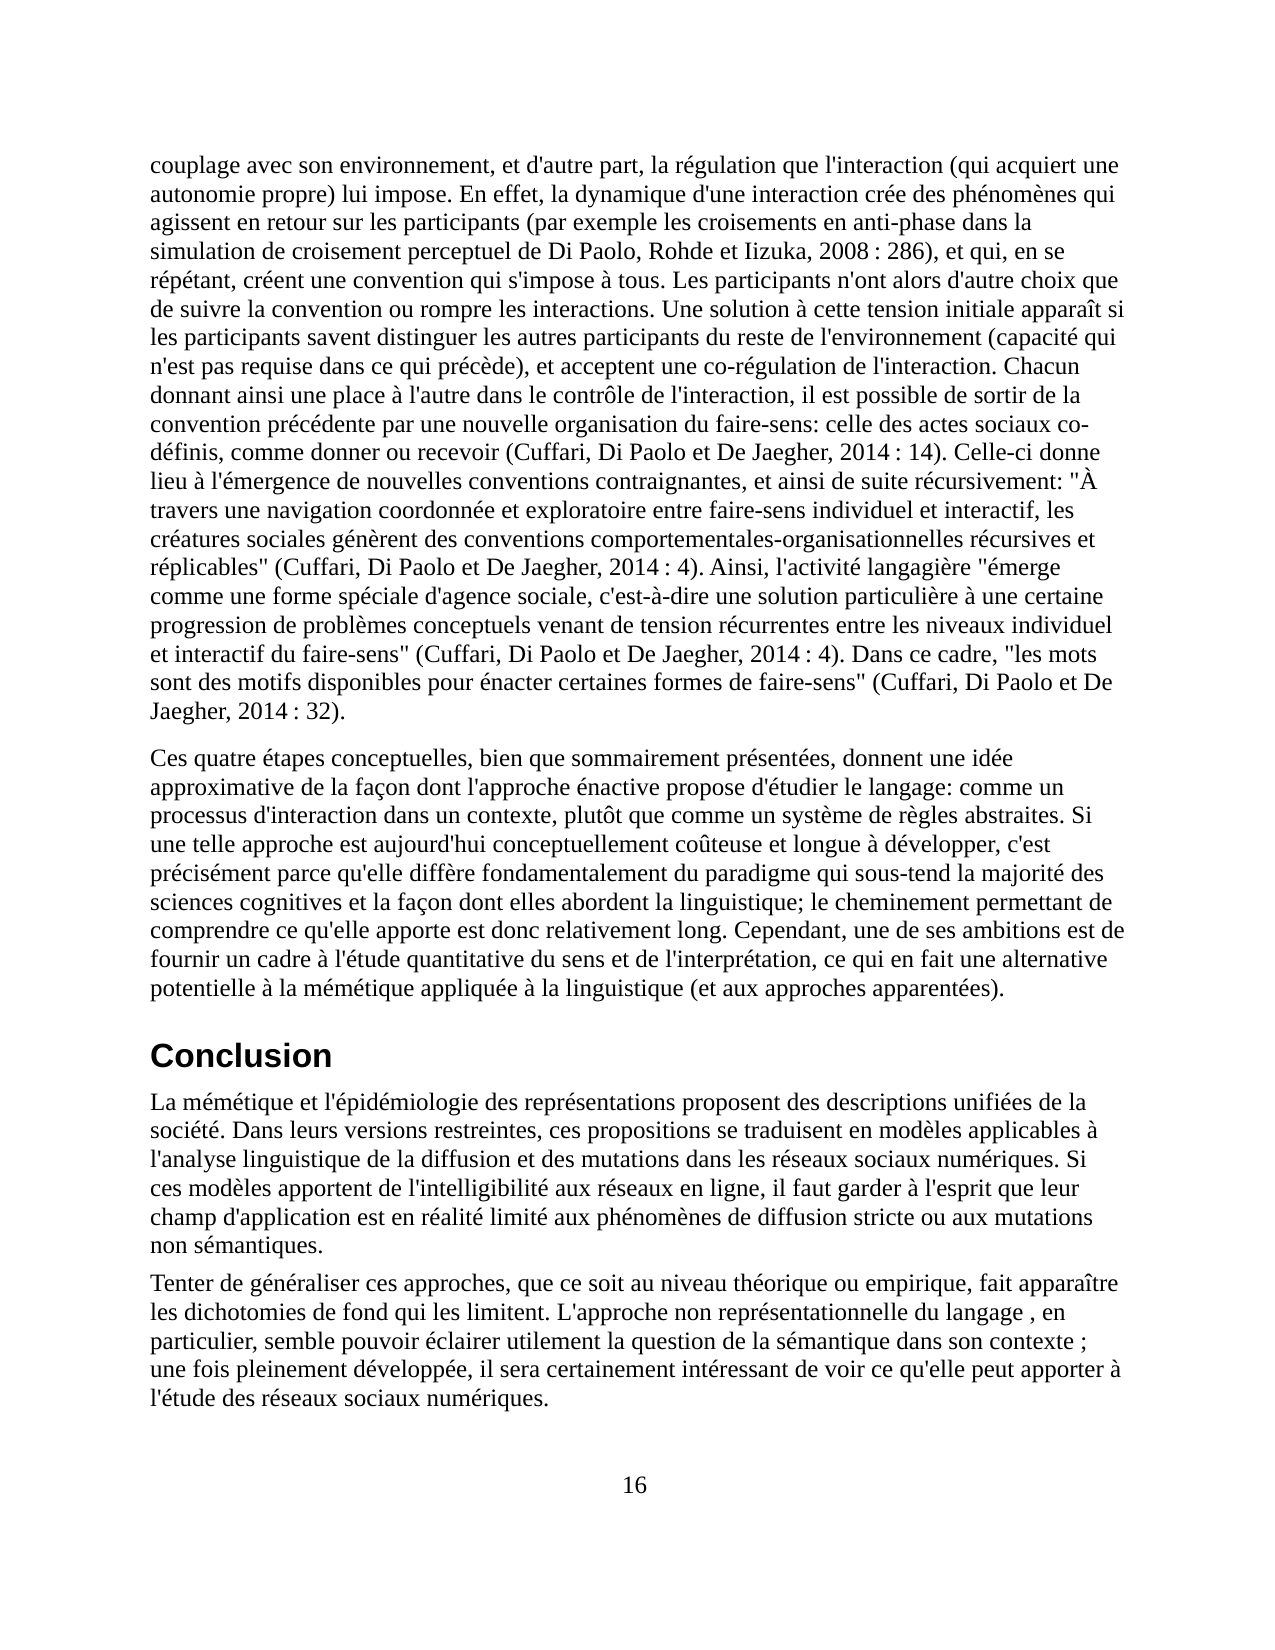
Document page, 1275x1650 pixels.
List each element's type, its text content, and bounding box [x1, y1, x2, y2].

subtitle Conclusion [150, 1036, 1125, 1074]
text couplage avec son environnement, et d'autre part, la régulation que l'interaction (qui acquiert une autonomie propre) lui impose. En effet, la dynamique d'une interaction crée des phénomènes qui agissent en retour sur les participants (par exemple les croisements en anti-phase dans la simulation de croisement perceptuel de Di Paolo, Rohde et Iizuka, 2008 : 286), et qui, en se répétant, créent une convention qui s'impose à tous. Les participants n'ont alors d'autre choix que de suivre la convention ou rompre les interactions. Une solution à cette tension initiale apparaît si les participants savent distinguer les autres participants du reste de l'environnement (capacité qui n'est pas requise dans ce qui précède), et acceptent une co-régulation de l'interaction. Chacun donnant ainsi une place à l'autre dans le contrôle de l'interaction, il est possible de sortir de la convention précédente par une nouvelle organisation du faire-sens: celle des actes sociaux co-définis, comme donner ou recevoir (Cuffari, Di Paolo et De Jaegher, 2014 : 14). Celle-ci donne lieu à l'émergence de nouvelles conventions contraignantes, et ainsi de suite récursivement: "À travers une navigation coordonnée et exploratoire entre faire-sens individuel et interactif, les créatures sociales génèrent des conventions comportementales-organisationnelles récursives et réplicables" (Cuffari, Di Paolo et De Jaegher, 2014 : 4). Ainsi, l'activité langagière "émerge comme une forme spéciale d'agence sociale, c'est-à-dire une solution particulière à une certaine progression de problèmes conceptuels venant de tension récurrentes entre les niveaux individuel et interactif du faire-sens" (Cuffari, Di Paolo et De Jaegher, 2014 : 4). Dans ce cadre, "les mots sont des motifs disponibles pour énacter certaines formes de faire-sens" (Cuffari, Di Paolo et De Jaegher, 2014 : 32). [150, 150, 1125, 725]
text Ces quatre étapes conceptuelles, bien que sommairement présentées, donnent une idée approximative de la façon dont l'approche énactive propose d'étudier le langage: comme un processus d'interaction dans un contexte, plutôt que comme un système de règles abstraites. Si une telle approche est aujourd'hui conceptuellement coûteuse et longue à développer, c'est précisément parce qu'elle diffère fondamentalement du paradigme qui sous-tend la majorité des sciences cognitives et la façon dont elles abordent la linguistique; le cheminement permettant de comprendre ce qu'elle apporte est donc relativement long. Cependant, une de ses ambitions est de fournir un cadre à l'étude quantitative du sens et de l'interprétation, ce qui en fait une alternative potentielle à la mémétique appliquée à la linguistique (et aux approches apparentées). [150, 743, 1125, 1002]
text Tenter de généraliser ces approches, que ce soit au niveau théorique ou empirique, fait apparaître les dichotomies de fond qui les limitent. L'approche non représentationnelle du langage , en particulier, semble pouvoir éclairer utilement la question de la sémantique dans son contexte ; une fois pleinement développée, il sera certainement intéressant de voir ce qu'elle peut apporter à l'étude des réseaux sociaux numériques. [150, 1268, 1125, 1412]
text La mémétique et l'épidémiologie des représentations proposent des descriptions unifiées de la société. Dans leurs versions restreintes, ces propositions se traduisent en modèles applicables à l'analyse linguistique de la diffusion et des mutations dans les réseaux sociaux numériques. Si ces modèles apportent de l'intelligibilité aux réseaux en ligne, il faut garder à l'esprit que leur champ d'application est en réalité limité aux phénomènes de diffusion stricte ou aux mutations non sémantiques. [150, 1087, 1125, 1259]
